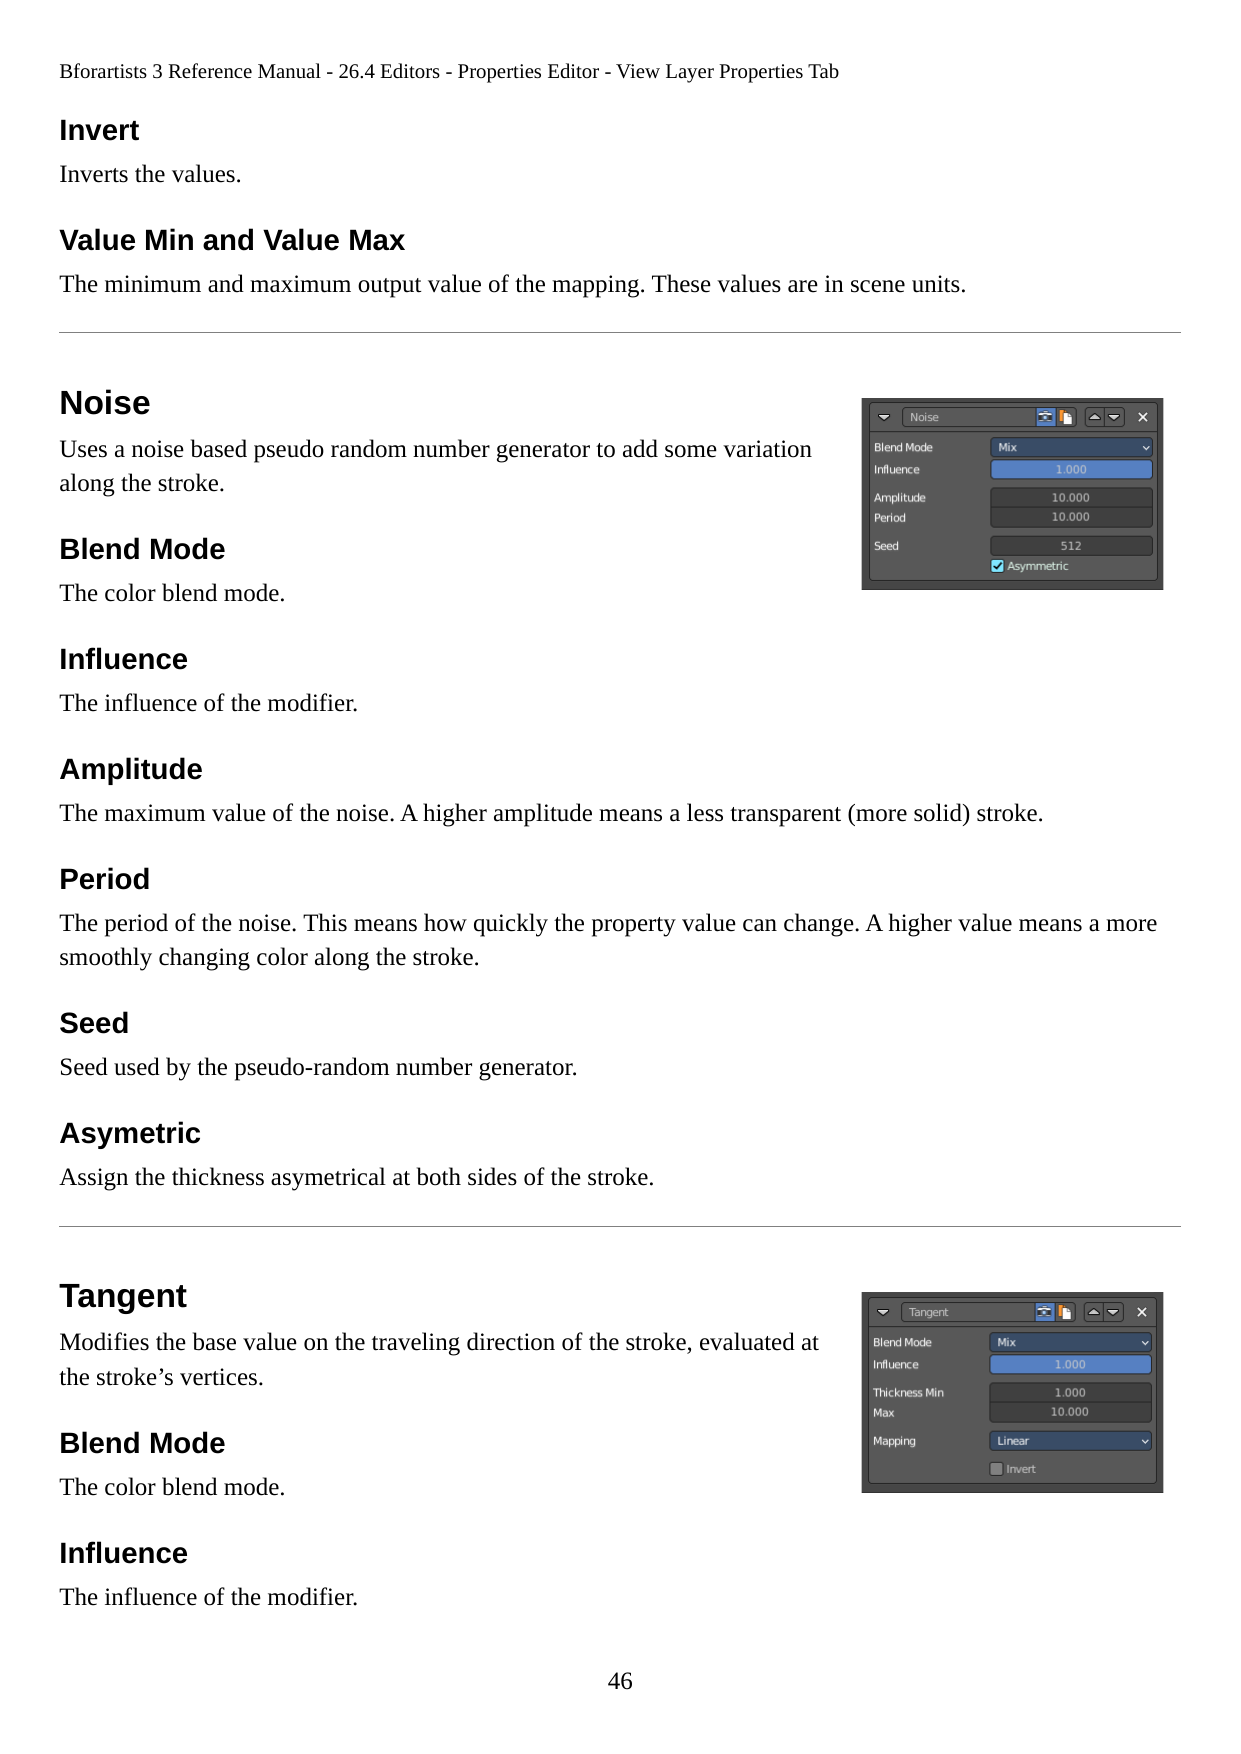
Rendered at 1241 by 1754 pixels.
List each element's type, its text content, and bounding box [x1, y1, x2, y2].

subtitle Blend Mode [59, 1426, 861, 1459]
subtitle Invert [59, 113, 1181, 146]
subtitle Noise [59, 383, 1181, 421]
subtitle Influence [59, 1536, 1181, 1569]
subtitle Blend Mode [59, 532, 861, 566]
subtitle Amplitude [59, 752, 1181, 786]
text The influence of the modifier. [59, 688, 1181, 717]
text The period of the noise. This means how quickly the property value can change. A higher value means a more smoothly changing color along the stroke. [59, 908, 1181, 971]
text Seed used by the pseudo-random number generator. [59, 1052, 1181, 1081]
text The minimum and maximum output value of the mapping. These values are in scene units. [59, 269, 1181, 297]
text The maximum value of the noise. A higher amplitude means a less transparent (more solid) stroke. [59, 798, 1181, 827]
subtitle Seed [59, 1006, 1181, 1040]
text The influence of the modifier. [59, 1582, 1181, 1611]
picture [861, 1292, 1164, 1493]
subtitle Period [59, 862, 1181, 896]
text The color blend mode. [59, 578, 1181, 607]
text The color blend mode. [59, 1472, 1181, 1501]
text Uses a noise based pseudo random number generator to add some variation along the stroke. [59, 434, 861, 497]
subtitle Value Min and Value Max [59, 222, 1181, 256]
subtitle [1164, 1426, 1181, 1459]
picture [861, 398, 1164, 590]
text Inverts the values. [59, 159, 1181, 188]
subtitle Asymetric [59, 1116, 1181, 1150]
text Modifies the base value on the traveling direction of the stroke, evaluated at the stroke’s vertices. [59, 1327, 861, 1391]
subtitle Tangent [59, 1276, 1181, 1315]
text Assign the thickness asymetrical at both sides of the stroke. [59, 1162, 1181, 1191]
subtitle Influence [59, 642, 1181, 676]
subtitle [1164, 532, 1181, 566]
